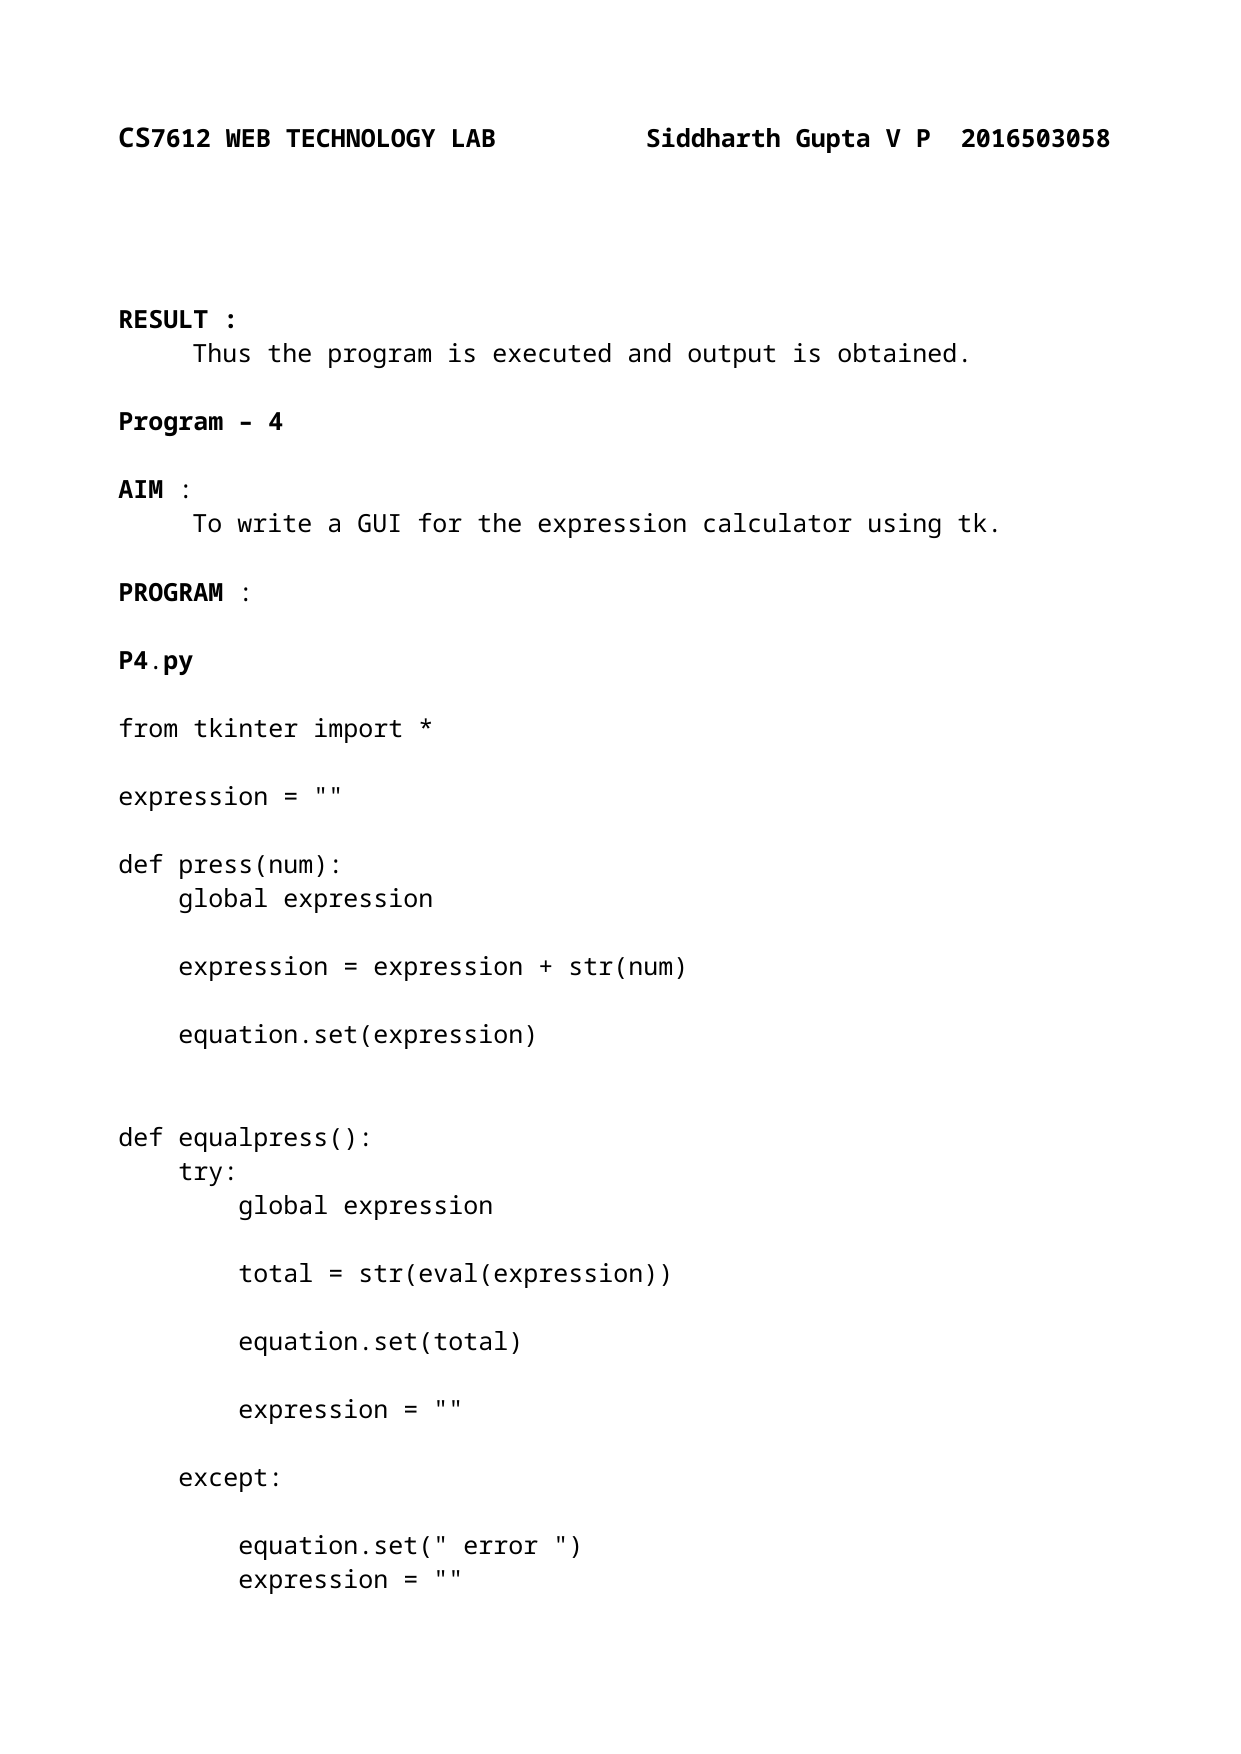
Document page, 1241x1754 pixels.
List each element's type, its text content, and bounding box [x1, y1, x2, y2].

text from tkinter import * [118, 710, 1122, 744]
text equation.set(expression) [118, 1017, 1122, 1051]
text PROGRAM : [118, 574, 1122, 608]
text To write a GUI for the expression calculator using tk. [118, 506, 1122, 540]
text try: [118, 1153, 1122, 1187]
text RESULT : [118, 302, 1122, 336]
text def equalpress(): [118, 1119, 1122, 1153]
text total = str(eval(expression)) [118, 1255, 1122, 1289]
text global expression [118, 1187, 1122, 1221]
text expression = "" [118, 1562, 1122, 1596]
text except: [118, 1460, 1122, 1494]
text equation.set(total) [118, 1323, 1122, 1358]
text expression = expression + str(num) [118, 949, 1122, 983]
text expression = "" [118, 778, 1122, 813]
text expression = "" [118, 1392, 1122, 1426]
text P4.py [118, 642, 1122, 676]
text global expression [118, 881, 1122, 915]
text AIM : [118, 472, 1122, 506]
text def press(num): [118, 847, 1122, 881]
text Thus the program is executed and output is obtained. [118, 336, 1122, 370]
text Program – 4 [118, 404, 1122, 438]
text equation.set(" error ") [118, 1528, 1122, 1562]
